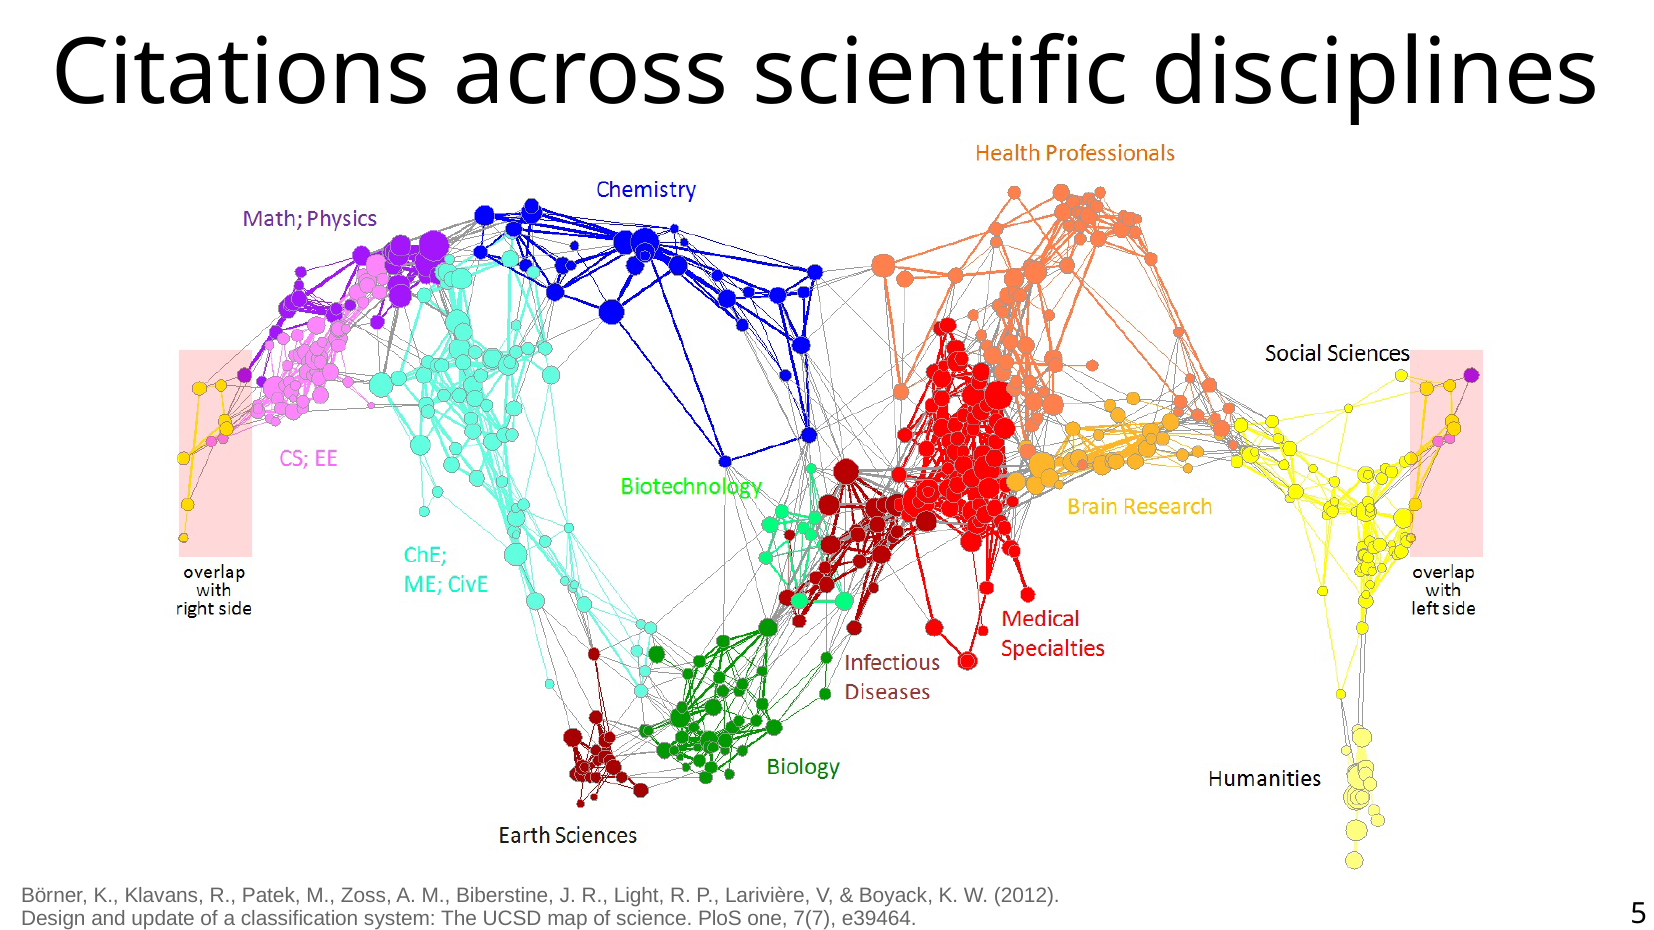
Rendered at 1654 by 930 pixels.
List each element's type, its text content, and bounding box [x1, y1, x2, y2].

picture [156, 135, 1495, 889]
title Citations across scientific disciplines [0, 1, 1653, 135]
text_box Börner, K., Klavans, R., Patek, M., Zoss, A. M., Biberstine, J. R., Light, R. P., Larivière, V, & Boyack, K. W. (2012). Design and update of a classification system: The UCSD map of science. PloS one, 7(7), e39464. [6, 875, 1402, 930]
